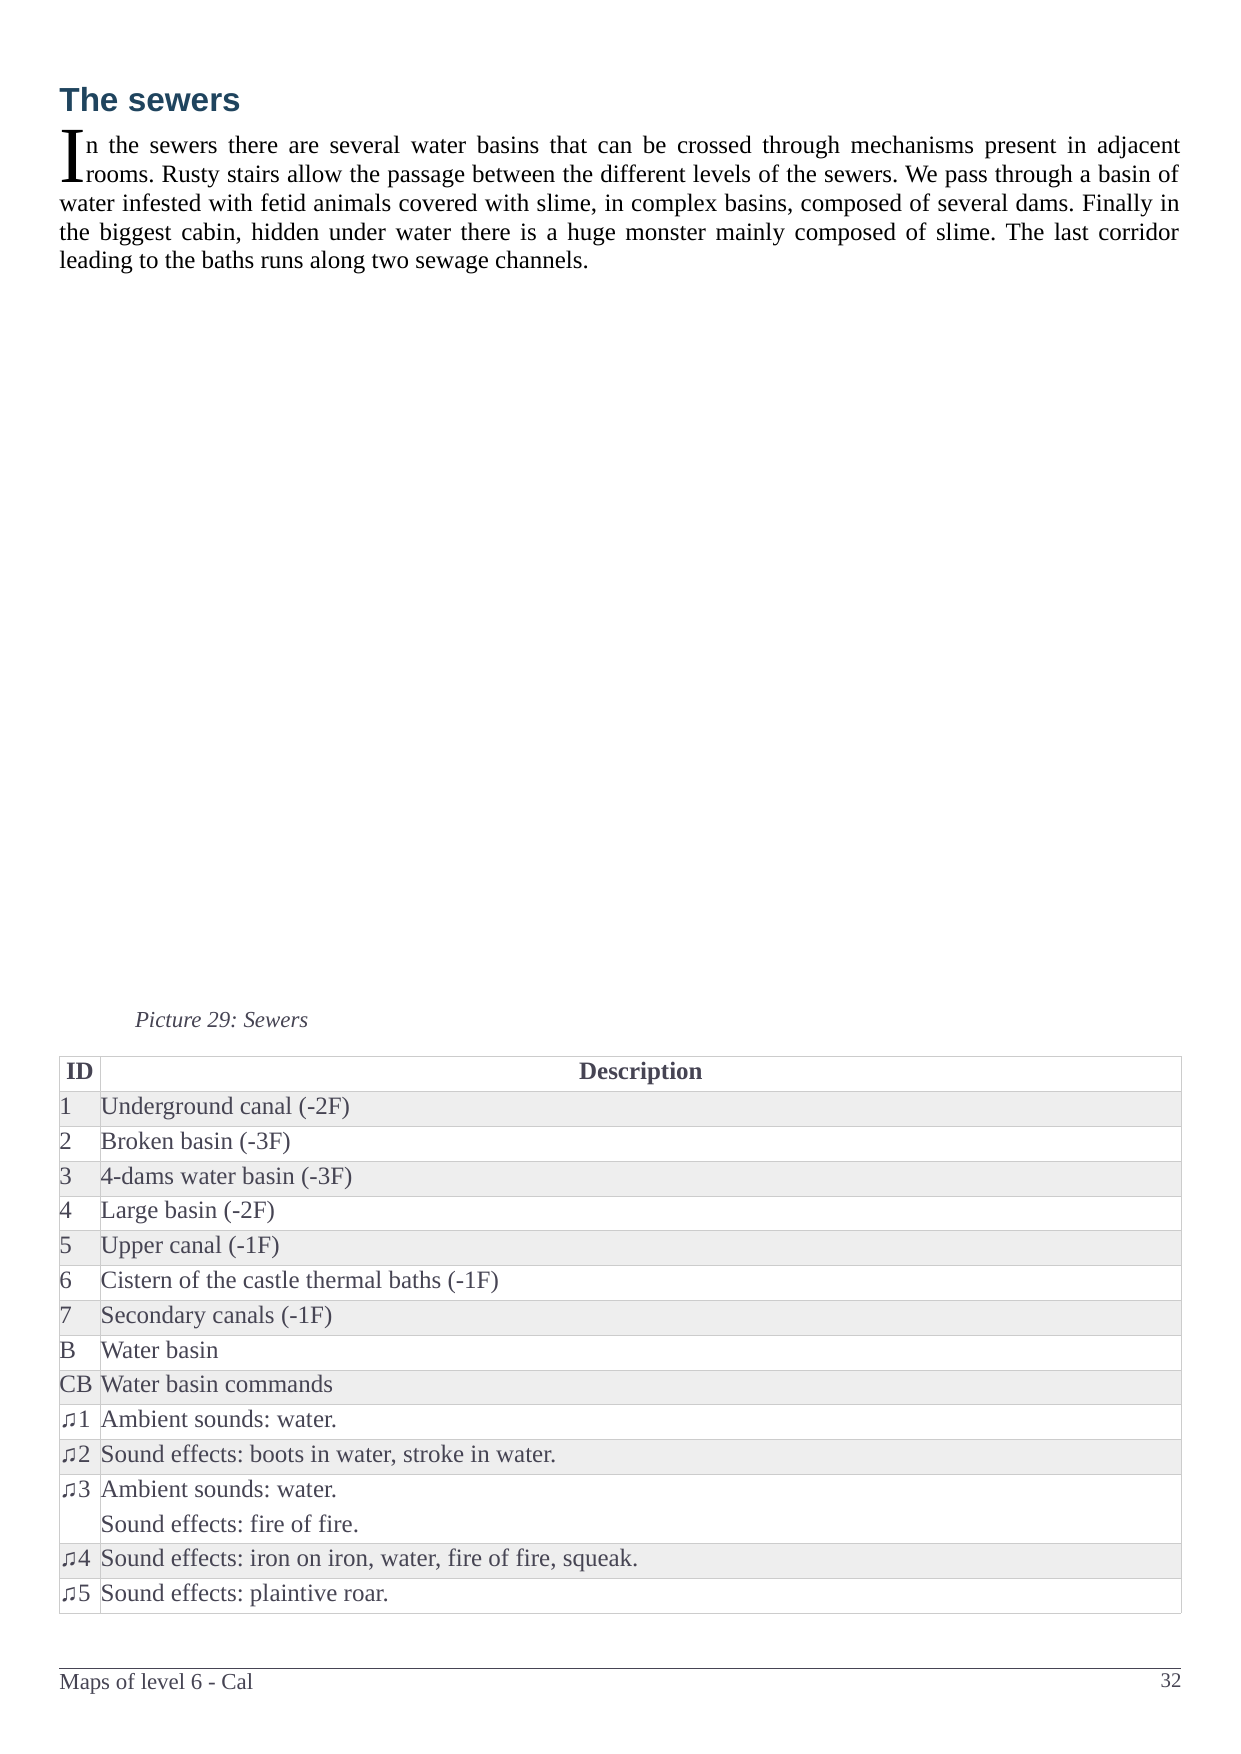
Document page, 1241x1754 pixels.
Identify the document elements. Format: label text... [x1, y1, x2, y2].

table_header ID [60, 1057, 100, 1091]
table_cell ♫5 [60, 1579, 100, 1613]
table_cell Ambient sounds: water. Sound effects: fire of fire. [101, 1475, 1181, 1543]
table_cell Sound effects: boots in water, stroke in water. [101, 1440, 1181, 1474]
table_cell B [60, 1336, 100, 1369]
table_header Description [101, 1057, 1181, 1091]
table_cell Secondary canals (-1F) [101, 1301, 1181, 1335]
table_cell 5 [60, 1231, 100, 1265]
table_cell ♫4 [60, 1544, 100, 1578]
subtitle The sewers [59, 80, 1181, 118]
table_cell 6 [60, 1266, 100, 1300]
table_cell 1 [60, 1092, 100, 1126]
table_cell Cistern of the castle thermal baths (-1F) [101, 1266, 1181, 1300]
table_cell Large basin (-2F) [101, 1197, 1181, 1230]
table_cell Water basin [101, 1336, 1181, 1369]
table_cell [59, 280, 1181, 1056]
table_cell 2 [60, 1127, 100, 1161]
table_cell [59, 1614, 1181, 1648]
table_cell 7 [60, 1301, 100, 1335]
table_cell ♫3 [60, 1475, 100, 1543]
table_cell ♫1 [60, 1405, 100, 1439]
table_cell CB [60, 1371, 100, 1404]
table_cell Underground canal (-2F) [101, 1092, 1181, 1126]
table_cell Sound effects: iron on iron, water, fire of fire, squeak. [101, 1544, 1181, 1578]
table_header In the sewers there are several water basins that can be crossed through mechanisms present in adjacent rooms. Rusty stairs allow the passage between the different levels of the sewers. We pass through a basin of water infested with fetid animals covered with slime, in complex basins, composed of several dams. Finally in the biggest cabin, hidden under water there is a huge monster mainly composed of slime. The last corridor leading to the baths runs along two sewage channels. [59, 131, 1181, 280]
table_cell 3 [60, 1162, 100, 1196]
table_cell 4-dams water basin (-3F) [101, 1162, 1181, 1196]
table_cell Water basin commands [101, 1371, 1181, 1404]
table_cell Broken basin (-3F) [101, 1127, 1181, 1161]
table_cell Ambient sounds: water. [101, 1405, 1181, 1439]
table_cell Sound effects: plaintive roar. [101, 1579, 1181, 1613]
table_cell 4 [60, 1197, 100, 1230]
table_cell ♫2 [60, 1440, 100, 1474]
table_cell Upper canal (-1F) [101, 1231, 1181, 1265]
